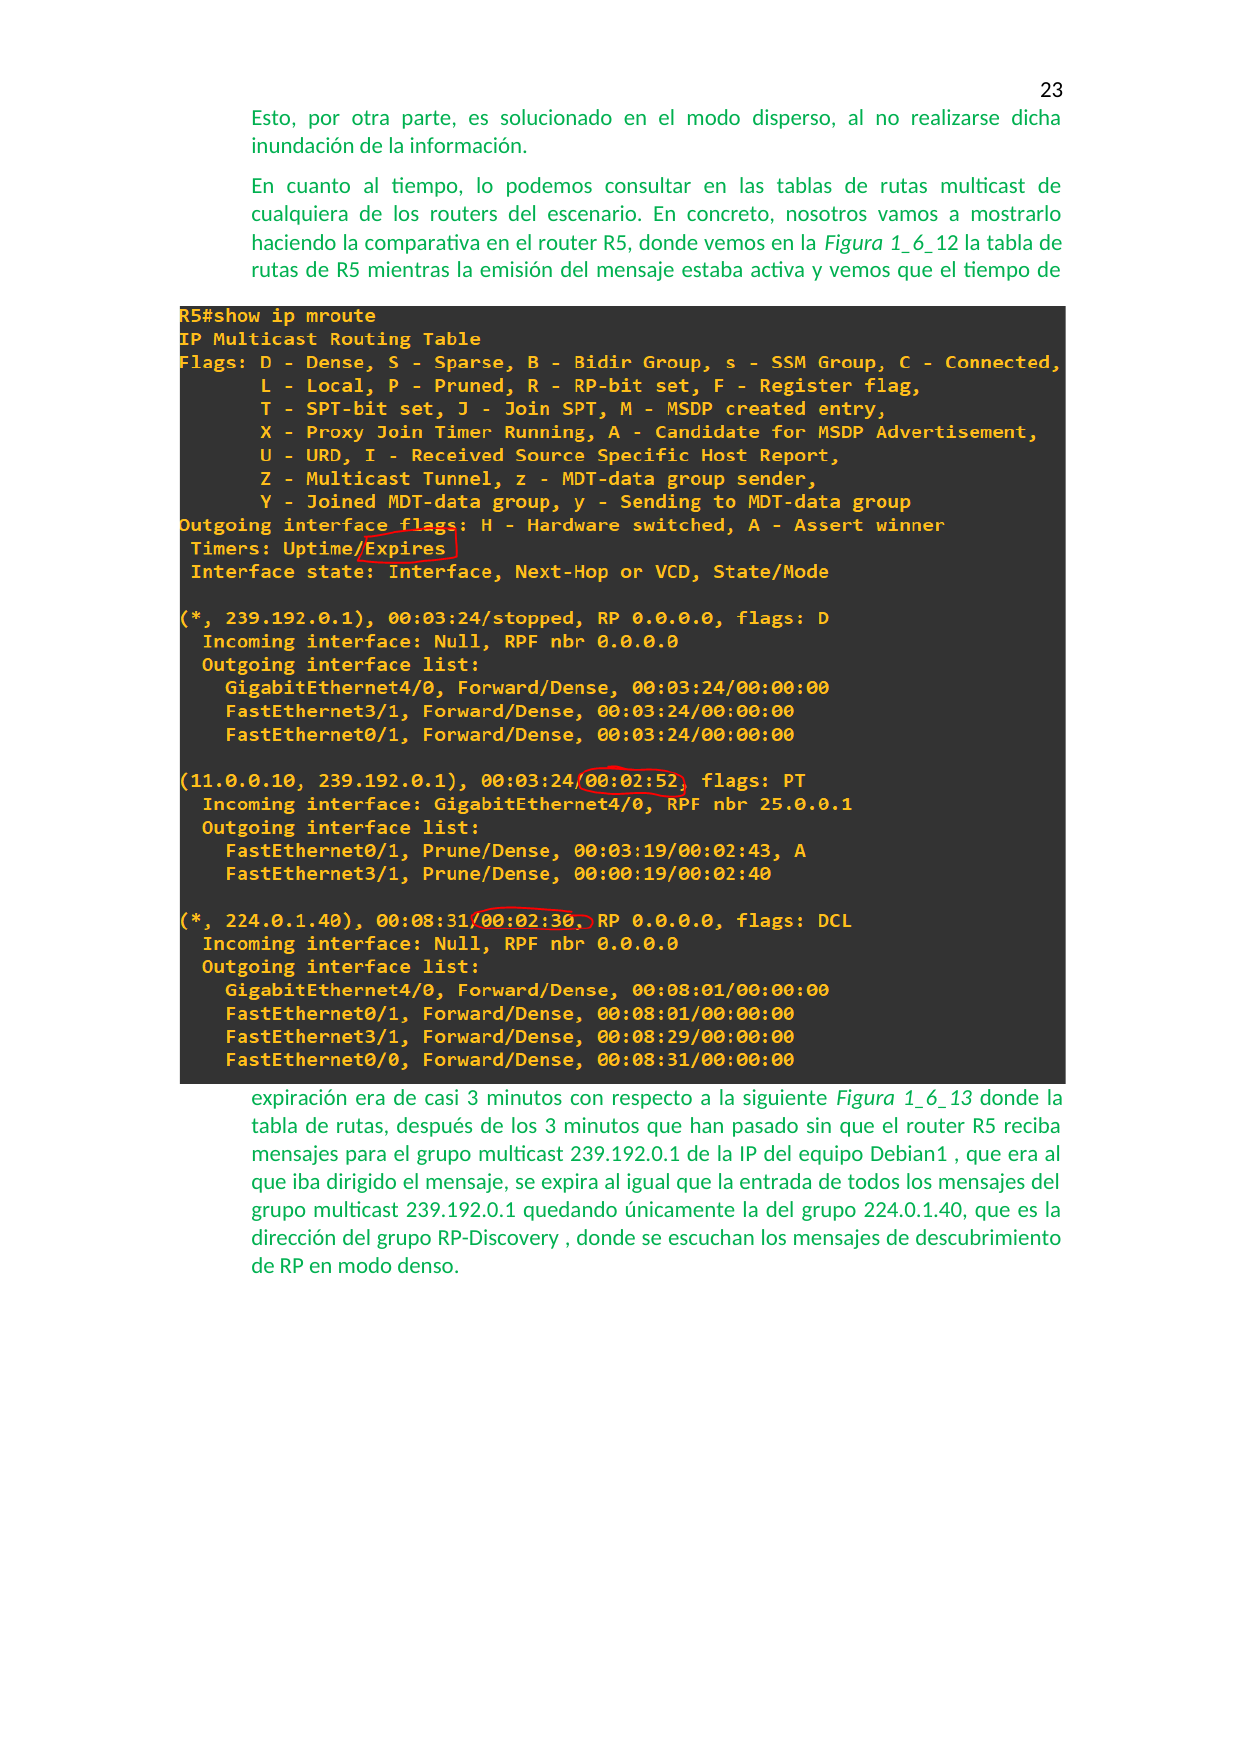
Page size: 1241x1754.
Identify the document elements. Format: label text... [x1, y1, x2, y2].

text expiración era de casi 3 minutos con respecto a la siguiente Figura 1_6_13 donde la tabla de rutas, después de los 3 minutos que han pasado sin que el router R5 reciba mensajes para el grupo multicast 239.192.0.1 de la IP del equipo Debian1 , que era al que iba dirigido el mensaje, se expira al igual que la entrada de todos los mensajes del grupo multicast 239.192.0.1 quedando únicamente la del grupo 224.0.1.40, que es la dirección del grupo RP-Discovery , donde se escuchan los mensajes de descubrimiento de RP en modo denso. [251, 1084, 1063, 1279]
text En cuanto al tiempo, lo podemos consultar en las tablas de rutas multicast de cualquiera de los routers del escenario. En concreto, nosotros vamos a mostrarlo haciendo la comparativa en el router R5, donde vemos en la Figura 1_6_12 la tabla de rutas de R5 mientras la emisión del mensaje estaba activa y vemos que el tiempo de [251, 172, 1063, 306]
text Esto, por otra parte, es solucionado en el modo disperso, al no realizarse dicha inundación de la información. [251, 103, 1063, 159]
